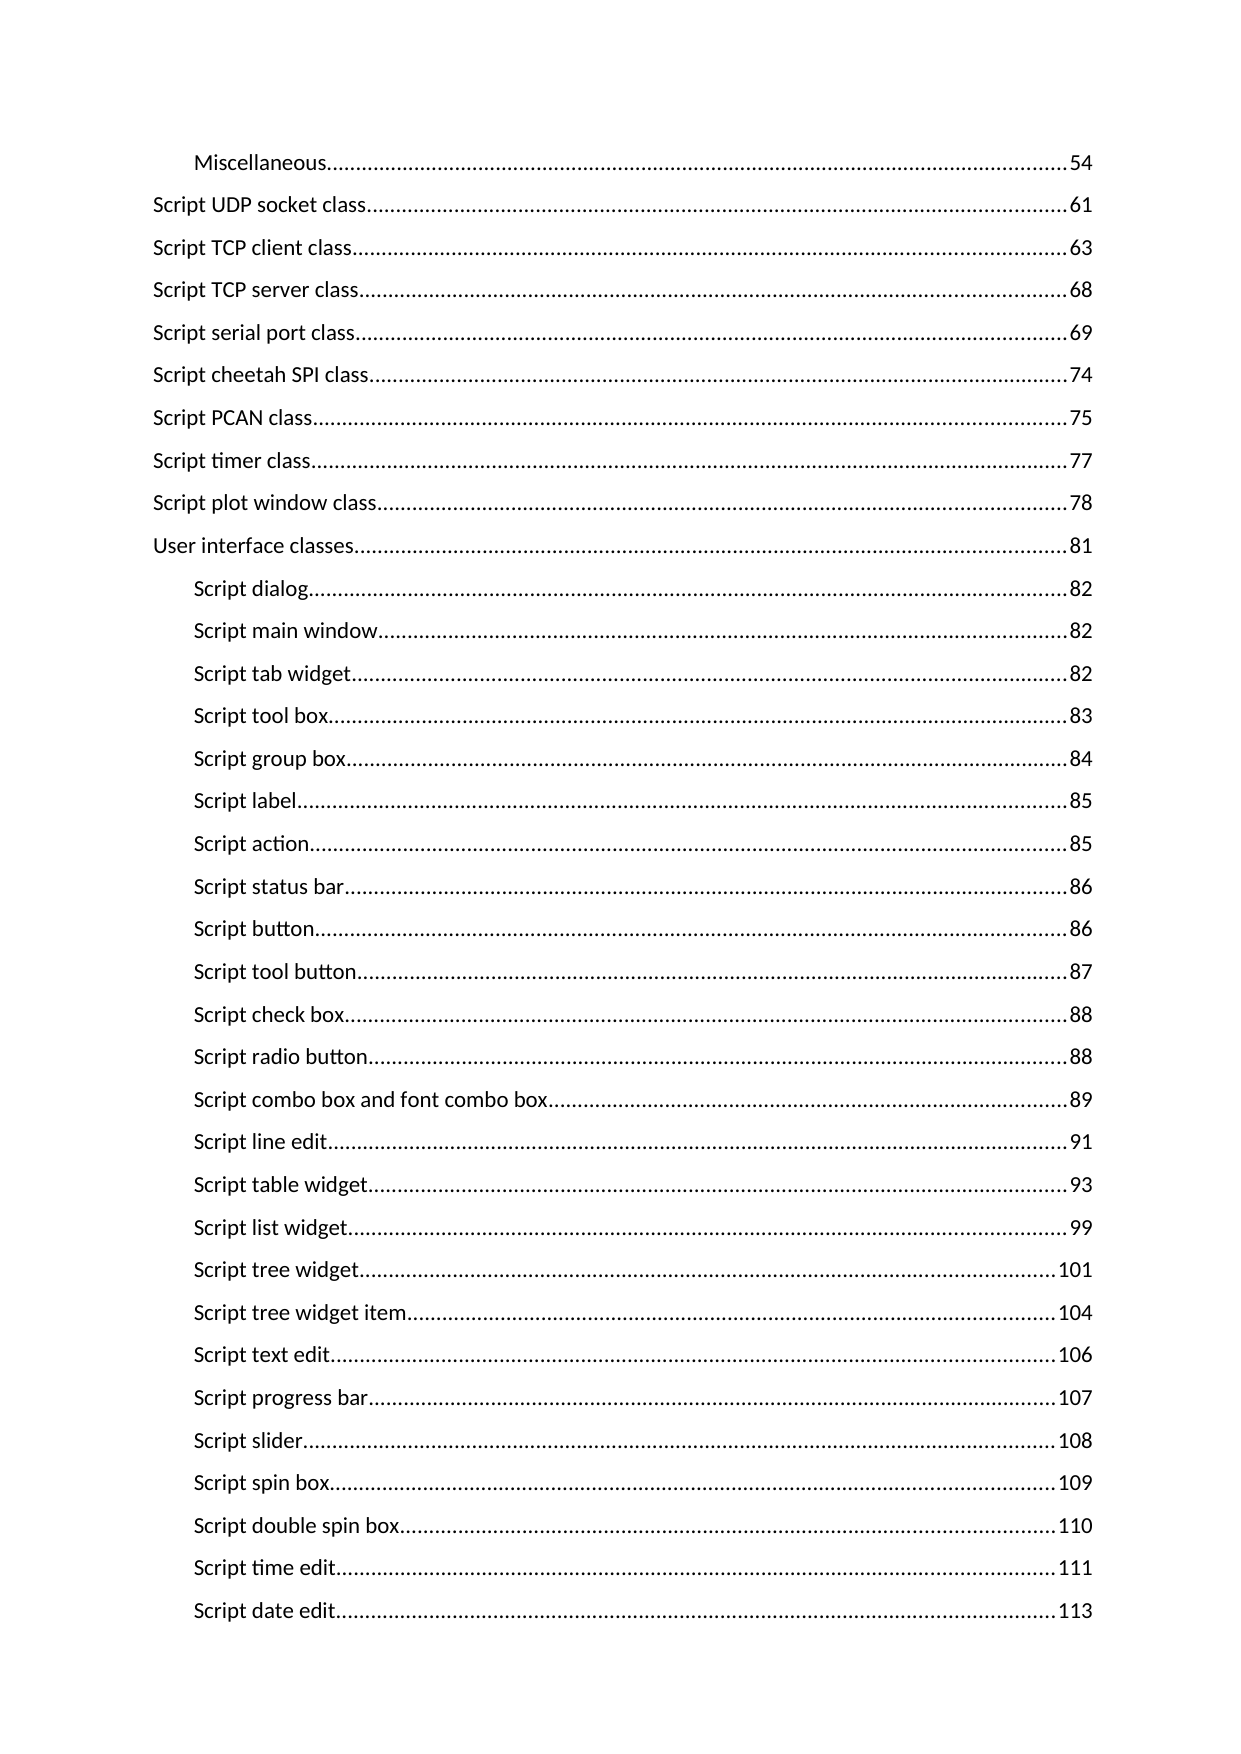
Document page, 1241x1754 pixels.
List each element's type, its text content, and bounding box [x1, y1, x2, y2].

text Script button 86 [193, 914, 1093, 942]
text Script tree widget 101 [193, 1255, 1093, 1283]
text Script TCP server class 68 [153, 275, 1093, 303]
text Script text edit 106 [193, 1341, 1093, 1368]
text Script list widget 99 [193, 1213, 1093, 1241]
text Script tool button 87 [193, 957, 1093, 985]
text Script UDP socket class 61 [153, 190, 1093, 218]
text Script slider 108 [193, 1426, 1093, 1454]
text Script timer class 77 [153, 446, 1093, 474]
text Script plot window class 78 [153, 488, 1093, 516]
text Script table widget 93 [193, 1170, 1093, 1198]
text Script group box 84 [193, 744, 1093, 772]
text Script check box 88 [193, 1000, 1093, 1028]
text Miscellaneous 54 [193, 148, 1093, 176]
text Script status bar 86 [193, 872, 1093, 900]
text Script line edit 91 [193, 1127, 1093, 1156]
text Script action 85 [193, 829, 1093, 857]
text Script double spin box 110 [193, 1511, 1093, 1539]
text Script serial port class 69 [153, 318, 1093, 346]
text Script time edit 111 [193, 1553, 1093, 1582]
text Script tab widget 82 [193, 659, 1093, 687]
text Script tree widget item 104 [193, 1298, 1093, 1326]
text Script radio button 88 [193, 1042, 1093, 1070]
text Script PCAN class 75 [153, 403, 1093, 431]
text User interface classes 81 [153, 531, 1093, 559]
text Script spin box 109 [193, 1468, 1093, 1496]
text Script label 85 [193, 787, 1093, 815]
text Script cheetah SPI class 74 [153, 361, 1093, 389]
text Script tool box 83 [193, 701, 1093, 729]
text Script TCP client class 63 [153, 233, 1093, 261]
text Script combo box and font combo box 89 [193, 1085, 1093, 1113]
text Script progress bar 107 [193, 1383, 1093, 1411]
text Script dialog 82 [193, 574, 1093, 602]
text Script date edit 113 [193, 1596, 1093, 1624]
text Script main window 82 [193, 616, 1093, 644]
